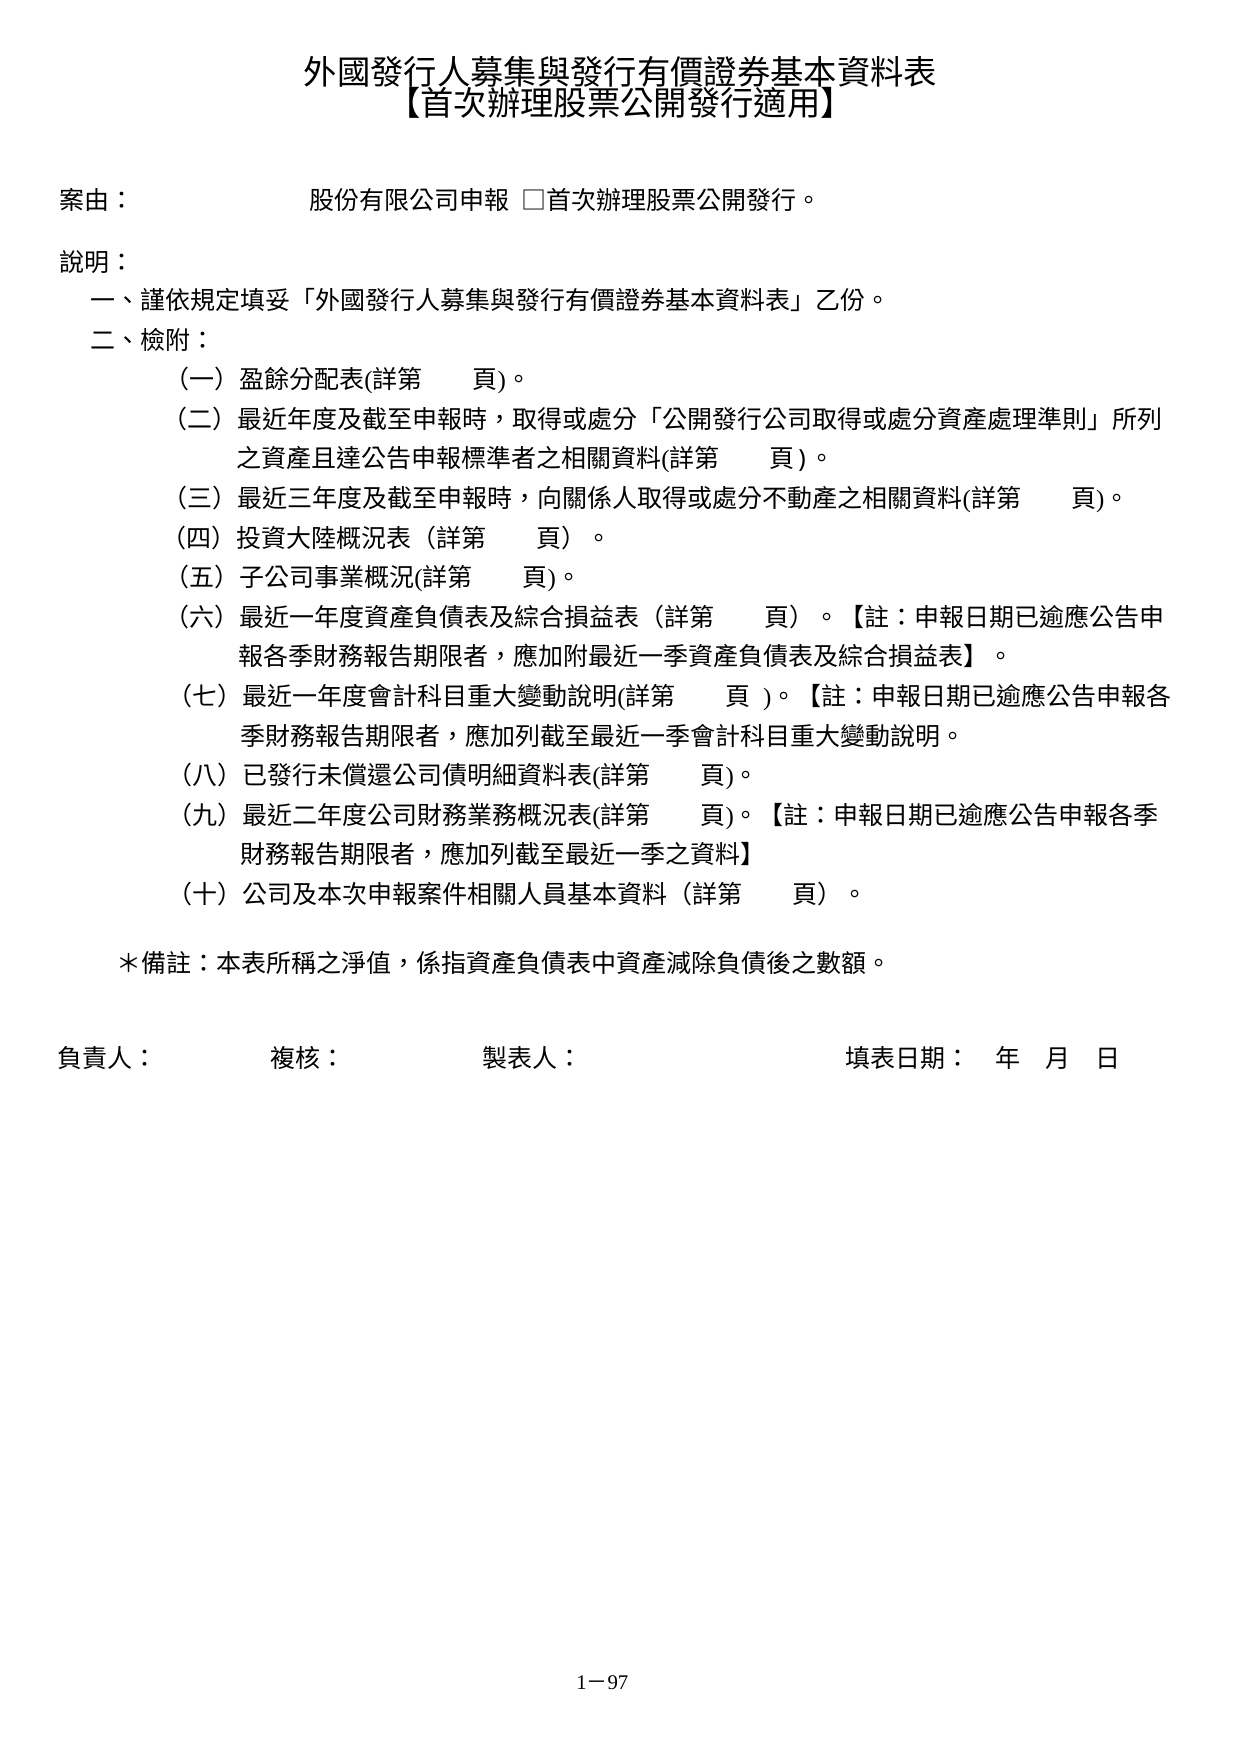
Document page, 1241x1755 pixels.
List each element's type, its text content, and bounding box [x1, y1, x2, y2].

text 一、謹依規定填妥「外國發行人募集與發行有價證券基本資料表」乙份。 [59, 278, 1181, 317]
text （四）投資大陸概況表（詳第 頁）。 [161, 515, 1181, 555]
text 案由： 股份有限公司申報 □首次辦理股票公開發行。 [59, 184, 1181, 215]
text 說明： [59, 247, 1181, 278]
text 【首次辦理股票公開發行適用】 [59, 90, 1181, 122]
text （二）最近年度及截至申報時，取得或處分「公開發行公司取得或處分資產處理準則」所列之資產且達公告申報標準者之相關資料(詳第 頁)。 [162, 397, 1181, 476]
text （十）公司及本次申報案件相關人員基本資料（詳第 頁）。 [167, 872, 1181, 911]
text （一）盈餘分配表(詳第 頁)。 [164, 357, 1181, 397]
text 負責人： 複核： 製表人： 填表日期： 年 月 日 [58, 1042, 1181, 1074]
text （九）最近二年度公司財務業務概況表(詳第 頁)。【註：申報日期已逾應公告申報各季財務報告期限者，應加列截至最近一季之資料】 [167, 792, 1181, 872]
text （八）已發行未償還公司債明細資料表(詳第 頁)。 [167, 753, 1181, 792]
text （六）最近一年度資產負債表及綜合損益表（詳第 頁）。【註：申報日期已逾應公告申報各季財務報告期限者，應加附最近一季資產負債表及綜合損益表】。 [164, 594, 1181, 674]
text （三）最近三年度及截至申報時，向關係人取得或處分不動產之相關資料(詳第 頁)。 [162, 476, 1181, 515]
text ＊備註：本表所稱之淨值，係指資產負債表中資產減除負債後之數額。 [116, 942, 1181, 980]
text 二、檢附： [59, 317, 1181, 357]
text （七）最近一年度會計科目重大變動說明(詳第 頁 )。【註：申報日期已逾應公告申報各季財務報告期限者，應加列截至最近一季會計科目重大變動說明。 [167, 674, 1181, 753]
text 外國發行人募集與發行有價證券基本資料表 [59, 59, 1181, 90]
text （五）子公司事業概況(詳第 頁)。 [164, 555, 1181, 594]
